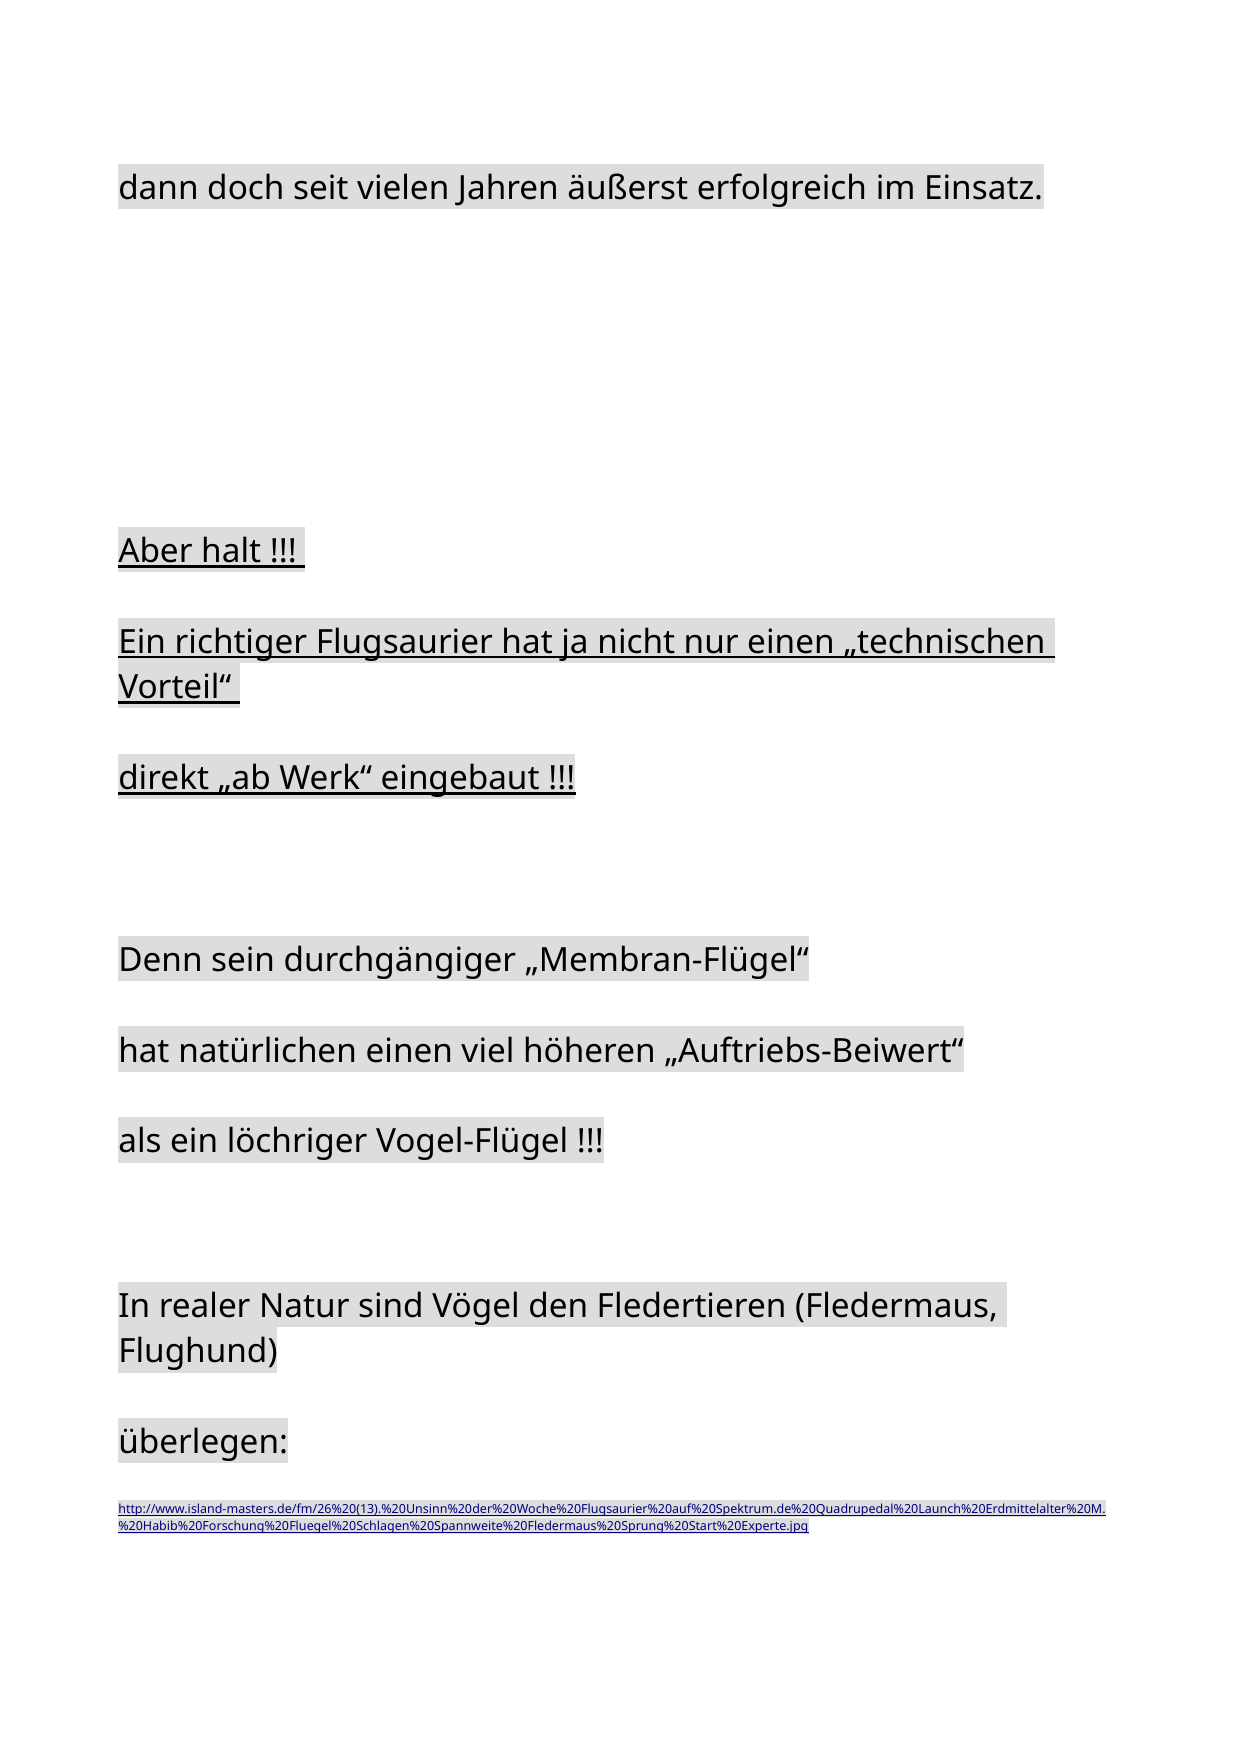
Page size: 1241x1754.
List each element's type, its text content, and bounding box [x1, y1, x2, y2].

text hat natürlichen einen viel höheren „Auftriebs-Beiwert“ [118, 1026, 1122, 1072]
text Denn sein durchgängiger „Membran-Flügel“ [118, 936, 1122, 981]
text http://www.island-masters.de/fm/26%20(13).%20Unsinn%20der%20Woche%20Flugsaurier%20auf%20Spektrum.de%20Quadrupedal%20Launch%20Erdmittelalter%20M.%20Habib%20Forschung%20Fluegel%20Schlagen%20Spannweite%20Fledermaus%20Sprung%20Start%20Experte.jpg [118, 1500, 1122, 1534]
text In realer Natur sind Vögel den Fledertieren (Fledermaus, Flughund) [118, 1282, 1122, 1373]
text Aber halt !!! [118, 527, 1122, 572]
text überlegen: [118, 1418, 1122, 1463]
text direkt „ab Werk“ eingebaut !!! [118, 754, 1122, 799]
text als ein löchriger Vogel-Flügel !!! [118, 1117, 1122, 1163]
text Ein richtiger Flugsaurier hat ja nicht nur einen „technischen Vorteil“ [118, 618, 1122, 708]
text dann doch seit vielen Jahren äußerst erfolgreich im Einsatz. [118, 163, 1122, 209]
